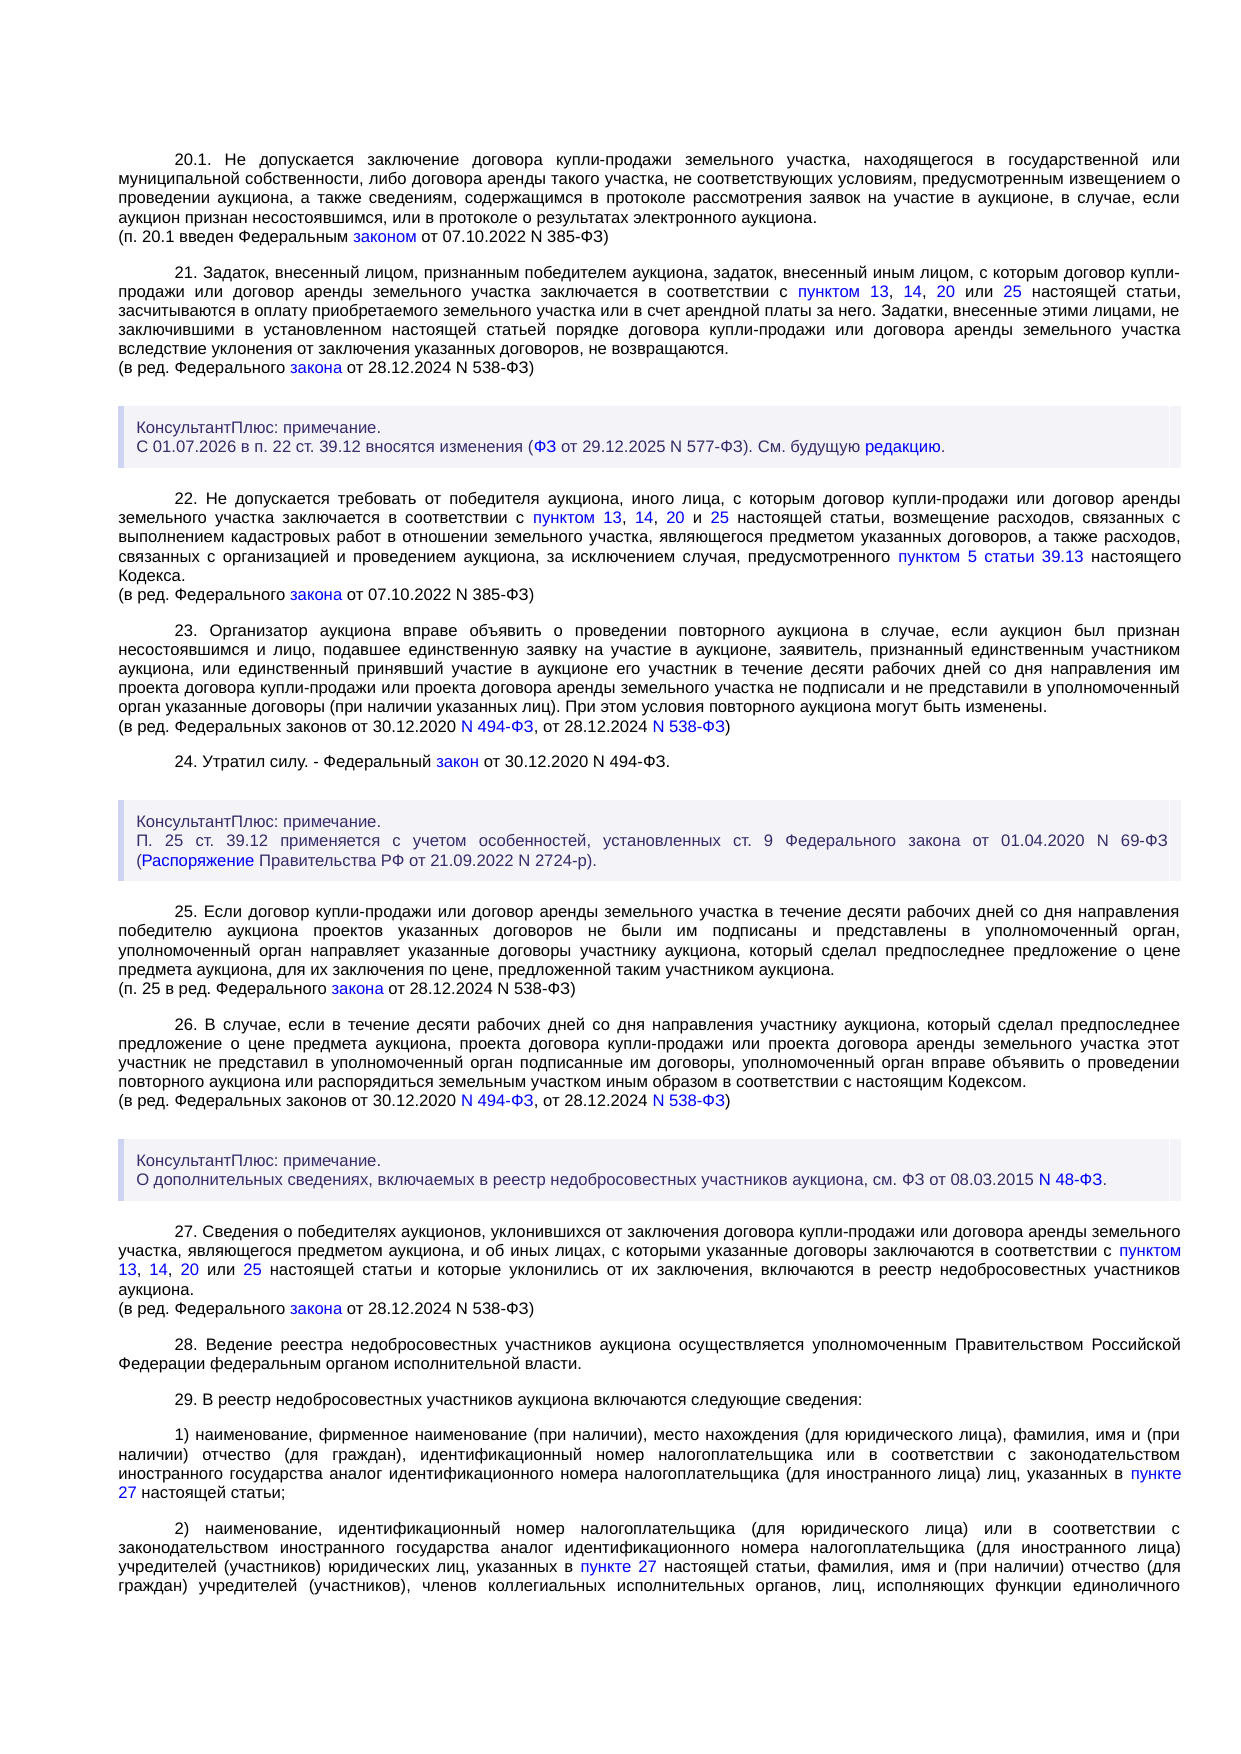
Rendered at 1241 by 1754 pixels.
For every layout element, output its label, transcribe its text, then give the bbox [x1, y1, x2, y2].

text 20.1. Не допускается заключение договора купли-продажи земельного участка, находящегося в государственной или муниципальной собственности, либо договора аренды такого участка, не соответствующих условиям, предусмотренным извещением о проведении аукциона, а также сведениям, содержащимся в протоколе рассмотрения заявок на участие в аукционе, в случае, если аукцион признан несостоявшимся, или в протоколе о результатах электронного аукциона. [118, 150, 1181, 227]
table_header [118, 800, 124, 881]
text 25. Если договор купли-продажи или договор аренды земельного участка в течение десяти рабочих дней со дня направления победителю аукциона проектов указанных договоров не были им подписаны и представлены в уполномоченный орган, уполномоченный орган направляет указанные договоры участнику аукциона, который сделал предпоследнее предложение о цене предмета аукциона, для их заключения по цене, предложенной таким участником аукциона. [118, 902, 1181, 979]
text 24. Утратил силу. - Федеральный закон от 30.12.2020 N 494-ФЗ. [118, 752, 1181, 771]
text (в ред. Федерального закона от 28.12.2024 N 538-ФЗ) [118, 1298, 1181, 1318]
table_header [124, 800, 136, 881]
text (п. 25 в ред. Федерального закона от 28.12.2024 N 538-ФЗ) [118, 979, 1181, 998]
table_header [1170, 406, 1181, 468]
text (п. 20.1 введен Федеральным законом от 07.10.2022 N 385-ФЗ) [118, 227, 1181, 246]
text 28. Ведение реестра недобросовестных участников аукциона осуществляется уполномоченным Правительством Российской Федерации федеральным органом исполнительной власти. [118, 1334, 1181, 1373]
text 29. В реестр недобросовестных участников аукциона включаются следующие сведения: [118, 1389, 1181, 1408]
table_header [1170, 800, 1181, 881]
table_header [124, 1139, 136, 1201]
table_header [1170, 1139, 1181, 1201]
table_header КонсультантПлюс: примечание. О дополнительных сведениях, включаемых в реестр недобросовестных участников аукциона, см. ФЗ от 08.03.2015 N 48-ФЗ. [136, 1139, 1169, 1201]
text (в ред. Федерального закона от 07.10.2022 N 385-ФЗ) [118, 585, 1181, 604]
table_header КонсультантПлюс: примечание. П. 25 ст. 39.12 применяется с учетом особенностей, установленных ст. 9 Федерального закона от 01.04.2020 N 69-ФЗ (Распоряжение Правительства РФ от 21.09.2022 N 2724-р). [136, 800, 1169, 881]
text 21. Задаток, внесенный лицом, признанным победителем аукциона, задаток, внесенный иным лицом, с которым договор купли-продажи или договор аренды земельного участка заключается в соответствии с пунктом 13, 14, 20 или 25 настоящей статьи, засчитываются в оплату приобретаемого земельного участка или в счет арендной платы за него. Задатки, внесенные этими лицами, не заключившими в установленном настоящей статьей порядке договора купли-продажи или договора аренды земельного участка вследствие уклонения от заключения указанных договоров, не возвращаются. [118, 262, 1181, 358]
text 27. Сведения о победителях аукционов, уклонившихся от заключения договора купли-продажи или договора аренды земельного участка, являющегося предметом аукциона, и об иных лицах, с которыми указанные договоры заключаются в соответствии с пунктом 13, 14, 20 или 25 настоящей статьи и которые уклонились от их заключения, включаются в реестр недобросовестных участников аукциона. [118, 1222, 1181, 1298]
table_header [124, 406, 136, 468]
text 26. В случае, если в течение десяти рабочих дней со дня направления участнику аукциона, который сделал предпоследнее предложение о цене предмета аукциона, проекта договора купли-продажи или проекта договора аренды земельного участка этот участник не представил в уполномоченный орган подписанные им договоры, уполномоченный орган вправе объявить о проведении повторного аукциона или распорядиться земельным участком иным образом в соответствии с настоящим Кодексом. [118, 1014, 1181, 1091]
text 1) наименование, фирменное наименование (при наличии), место нахождения (для юридического лица), фамилия, имя и (при наличии) отчество (для граждан), идентификационный номер налогоплательщика или в соответствии с законодательством иностранного государства аналог идентификационного номера налогоплательщика (для иностранного лица) лиц, указанных в пункте 27 настоящей статьи; [118, 1425, 1181, 1502]
text (в ред. Федеральных законов от 30.12.2020 N 494-ФЗ, от 28.12.2024 N 538-ФЗ) [118, 716, 1181, 736]
text (в ред. Федеральных законов от 30.12.2020 N 494-ФЗ, от 28.12.2024 N 538-ФЗ) [118, 1091, 1181, 1110]
text (в ред. Федерального закона от 28.12.2024 N 538-ФЗ) [118, 358, 1181, 377]
text 23. Организатор аукциона вправе объявить о проведении повторного аукциона в случае, если аукцион был признан несостоявшимся и лицо, подавшее единственную заявку на участие в аукционе, заявитель, признанный единственным участником аукциона, или единственный принявший участие в аукционе его участник в течение десяти рабочих дней со дня направления им проекта договора купли-продажи или проекта договора аренды земельного участка не подписали и не представили в уполномоченный орган указанные договоры (при наличии указанных лиц). При этом условия повторного аукциона могут быть изменены. [118, 621, 1181, 716]
table_header КонсультантПлюс: примечание. С 01.07.2026 в п. 22 ст. 39.12 вносятся изменения (ФЗ от 29.12.2025 N 577-ФЗ). См. будущую редакцию. [136, 406, 1169, 468]
text 2) наименование, идентификационный номер налогоплательщика (для юридического лица) или в соответствии с законодательством иностранного государства аналог идентификационного номера налогоплательщика (для иностранного лица) учредителей (участников) юридических лиц, указанных в пункте 27 настоящей статьи, фамилия, имя и (при наличии) отчество (для граждан) учредителей (участников), членов коллегиальных исполнительных органов, лиц, исполняющих функции единоличного [118, 1518, 1181, 1595]
table_header [118, 1139, 124, 1201]
table_header [118, 406, 124, 468]
text 22. Не допускается требовать от победителя аукциона, иного лица, с которым договор купли-продажи или договор аренды земельного участка заключается в соответствии с пунктом 13, 14, 20 и 25 настоящей статьи, возмещение расходов, связанных с выполнением кадастровых работ в отношении земельного участка, являющегося предметом указанных договоров, а также расходов, связанных с организацией и проведением аукциона, за исключением случая, предусмотренного пунктом 5 статьи 39.13 настоящего Кодекса. [118, 489, 1181, 585]
